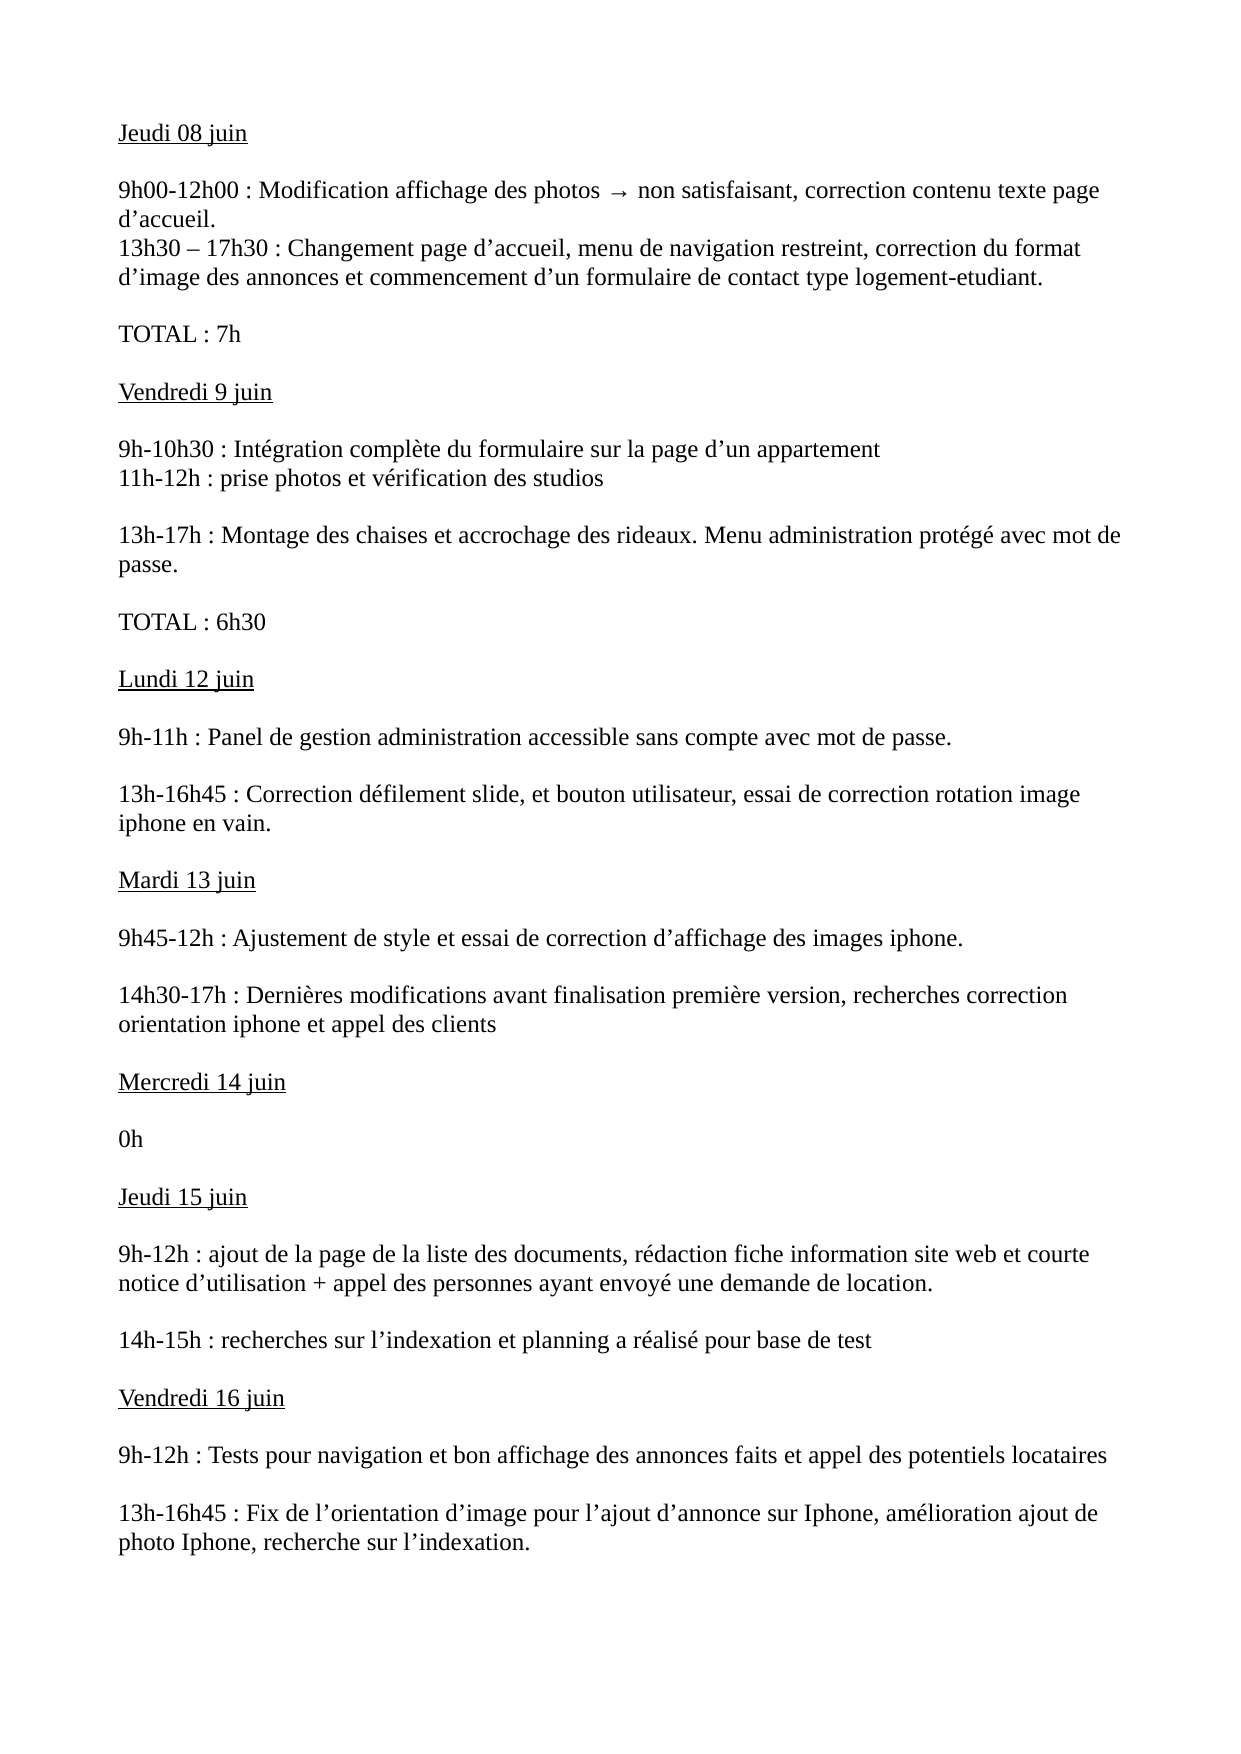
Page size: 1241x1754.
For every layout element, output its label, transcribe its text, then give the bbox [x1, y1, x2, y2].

text 9h-10h30 : Intégration complète du formulaire sur la page d’un appartement [118, 434, 1122, 463]
text Jeudi 15 juin [118, 1182, 1122, 1211]
text Mercredi 14 juin [118, 1067, 1122, 1096]
text 0h [118, 1124, 1122, 1153]
text 9h-12h : ajout de la page de la liste des documents, rédaction fiche information site web et courte notice d’utilisation + appel des personnes ayant envoyé une demande de location. [118, 1239, 1122, 1297]
text 14h30-17h : Dernières modifications avant finalisation première version, recherches correction orientation iphone et appel des clients [118, 981, 1122, 1038]
text 13h-16h45 : Fix de l’orientation d’image pour l’ajout d’annonce sur Iphone, amélioration ajout de photo Iphone, recherche sur l’indexation. [118, 1498, 1122, 1556]
text 14h-15h : recherches sur l’indexation et planning a réalisé pour base de test [118, 1326, 1122, 1354]
text 13h-17h : Montage des chaises et accrochage des rideaux. Menu administration protégé avec mot de passe. [118, 521, 1122, 578]
text 9h45-12h : Ajustement de style et essai de correction d’affichage des images iphone. [118, 923, 1122, 952]
text Vendredi 16 juin [118, 1383, 1122, 1412]
text 9h00-12h00 : Modification affichage des photos → non satisfaisant, correction contenu texte page d’accueil. [118, 176, 1122, 233]
text 13h-16h45 : Correction défilement slide, et bouton utilisateur, essai de correction rotation image iphone en vain. [118, 779, 1122, 837]
text TOTAL : 6h30 [118, 607, 1122, 636]
text Jeudi 08 juin [118, 118, 1122, 147]
text 11h-12h : prise photos et vérification des studios [118, 463, 1122, 492]
text Vendredi 9 juin [118, 377, 1122, 406]
text 9h-12h : Tests pour navigation et bon affichage des annonces faits et appel des potentiels locataires [118, 1441, 1122, 1469]
text Mardi 13 juin [118, 866, 1122, 894]
text 13h30 – 17h30 : Changement page d’accueil, menu de navigation restreint, correction du format d’image des annonces et commencement d’un formulaire de contact type logement-etudiant. [118, 233, 1122, 291]
text 9h-11h : Panel de gestion administration accessible sans compte avec mot de passe. [118, 722, 1122, 751]
text Lundi 12 juin [118, 664, 1122, 693]
text TOTAL : 7h [118, 319, 1122, 348]
